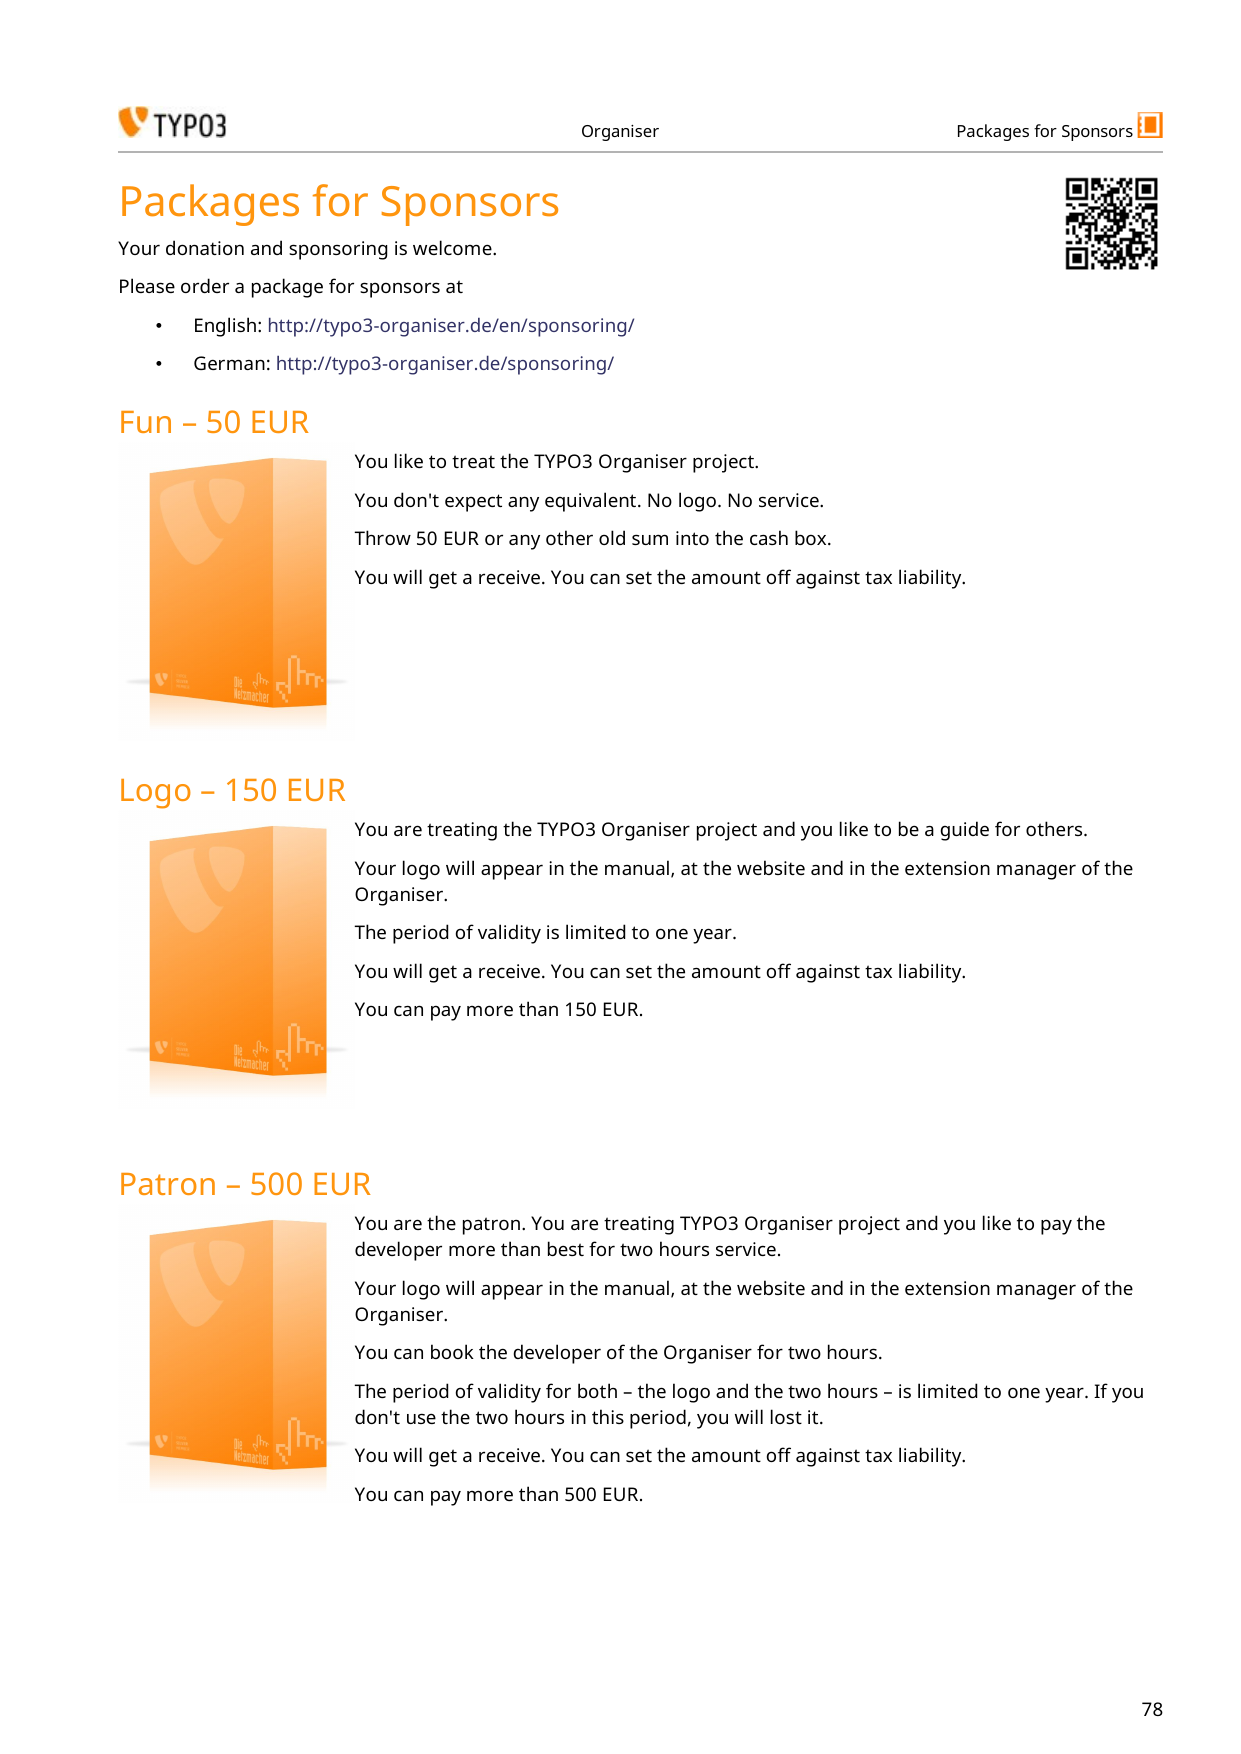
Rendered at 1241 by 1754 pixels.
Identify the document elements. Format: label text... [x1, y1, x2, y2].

subtitle Patron – 500 EUR [118, 1162, 1163, 1204]
list German: http://typo3-organiser.de/sponsoring/ [156, 350, 1163, 376]
text The period of validity is limited to one year. [355, 919, 1163, 945]
text You will get a receive. You can set the amount off against tax liability. [355, 564, 1163, 590]
text Throw 50 EUR or any other old sum into the cash box. [355, 525, 1163, 551]
text Your logo will appear in the manual, at the website and in the extension manager of the Organiser. [355, 1275, 1163, 1327]
subtitle Packages for Sponsors [118, 172, 1060, 229]
text The period of validity for both – the logo and the two hours – is limited to one year. If you don't use the two hours in this period, you will lost it. [355, 1378, 1163, 1430]
text You can book the developer of the Organiser for two hours. [355, 1339, 1163, 1365]
text You are treating the TYPO3 Organiser project and you like to be a guide for others. [355, 816, 1163, 842]
text You are the patron. You are treating TYPO3 Organiser project and you like to pay the developer more than best for two hours service. [355, 1210, 1163, 1262]
text You like to treat the TYPO3 Organiser project. [355, 448, 1163, 474]
picture [118, 106, 227, 138]
subtitle Logo – 150 EUR [118, 768, 1163, 810]
subtitle Fun – 50 EUR [118, 400, 1163, 442]
text You can pay more than 500 EUR. [118, 1481, 1163, 1507]
text You will get a receive. You can set the amount off against tax liability. [355, 1442, 1163, 1468]
list English: http://typo3-organiser.de/en/sponsoring/ [156, 312, 1163, 338]
picture [118, 442, 355, 741]
text Your logo will appear in the manual, at the website and in the extension manager of the Organiser. [355, 855, 1163, 907]
picture [1060, 172, 1164, 276]
text You can pay more than 150 EUR. [355, 996, 1163, 1022]
picture [1137, 112, 1163, 138]
text You will get a receive. You can set the amount off against tax liability. [355, 958, 1163, 984]
text You don't expect any equivalent. No logo. No service. [355, 487, 1163, 513]
picture [118, 810, 355, 1109]
text Your donation and sponsoring is welcome. [118, 234, 1060, 261]
picture [118, 1204, 355, 1503]
text Please order a package for sponsors at [118, 273, 1163, 299]
